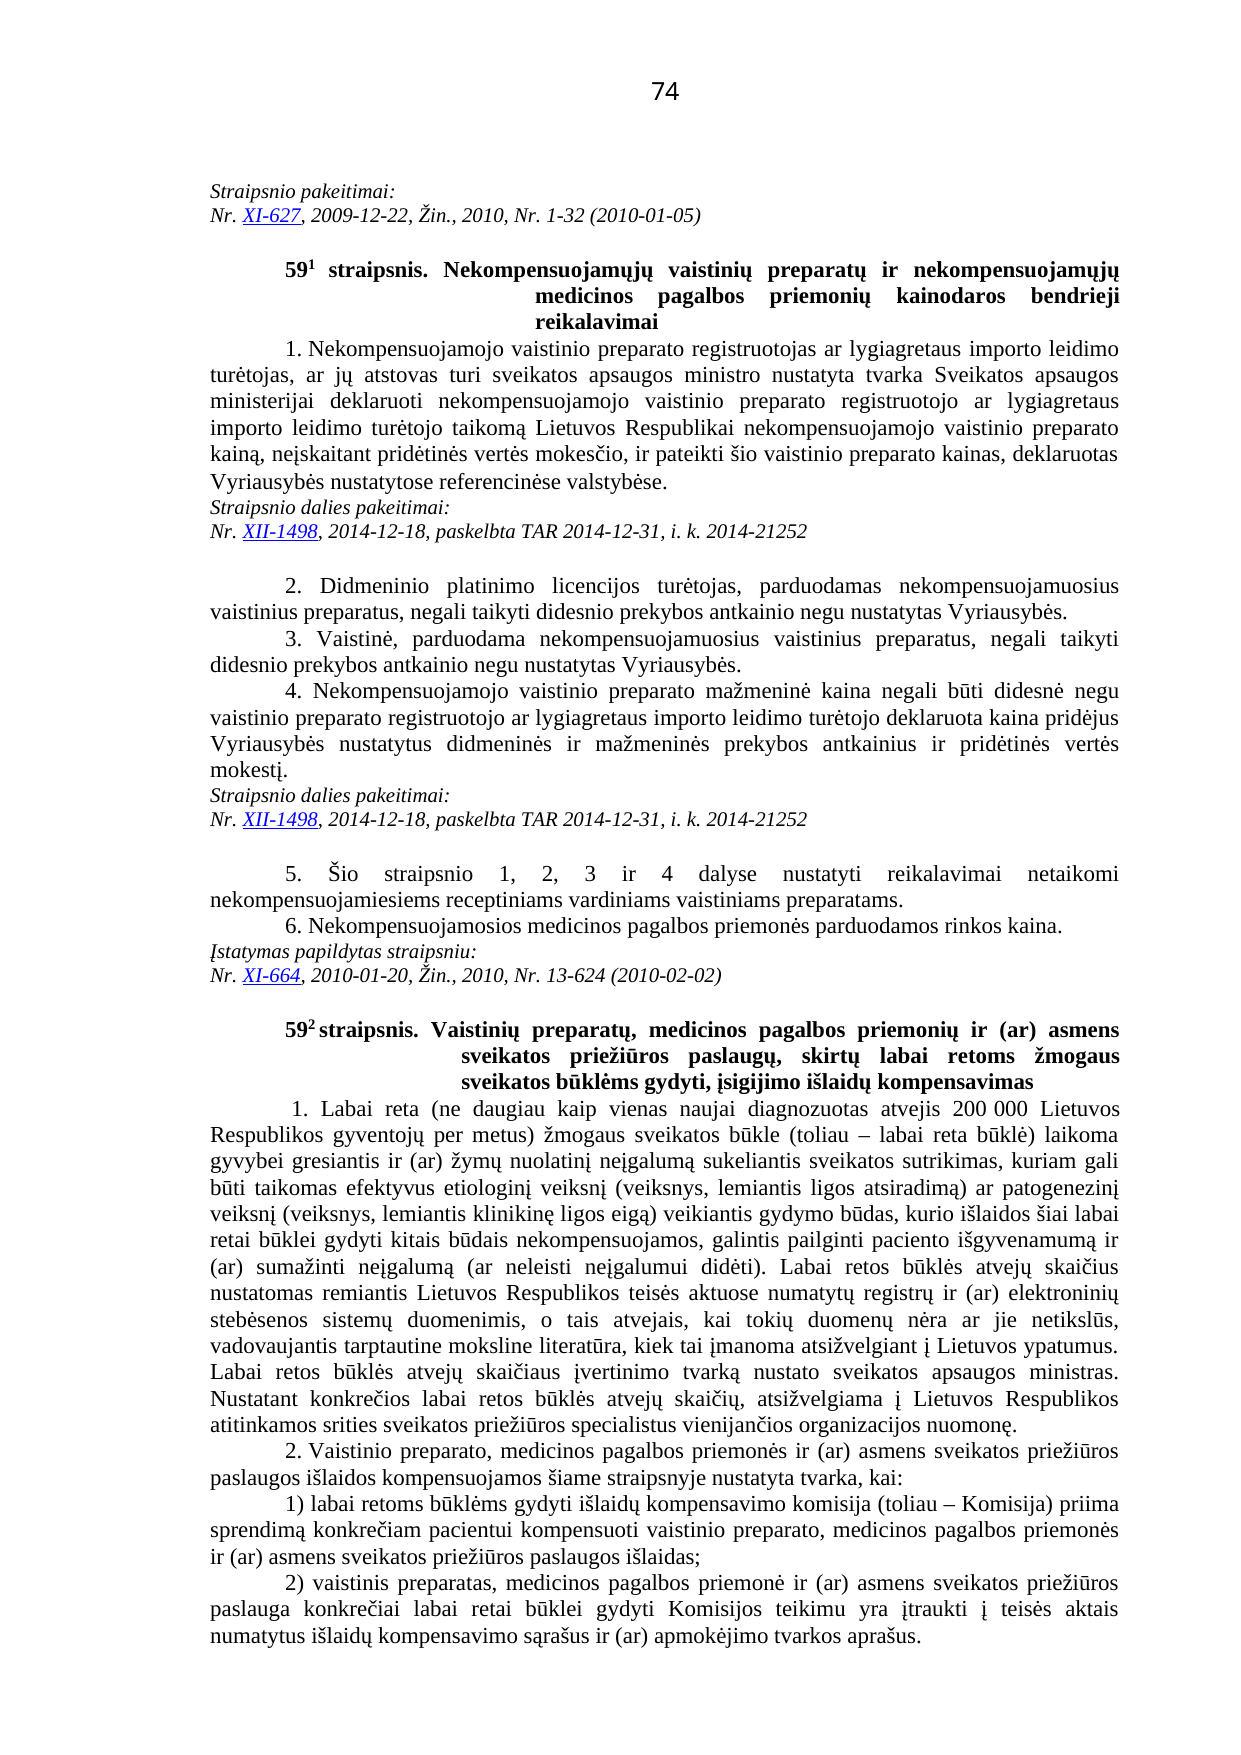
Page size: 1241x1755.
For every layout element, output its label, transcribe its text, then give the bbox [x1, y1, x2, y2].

text Nr. XI-664, 2010-01-20, Žin., 2010, Nr. 13-624 (2010-02-02) [210, 963, 1120, 987]
text Straipsnio dalies pakeitimai: [210, 783, 1120, 807]
text Straipsnio pakeitimai: [210, 179, 1120, 203]
subtitle 5. Šio straipsnio 1, 2, 3 ir 4 dalyse nustatyti reikalavimai netaikomi nekompensuojamiesiems receptiniams vardiniams vaistiniams preparatams. [210, 860, 1120, 912]
text Nr. XII-1498, 2014-12-18, paskelbta TAR 2014-12-31, i. k. 2014-21252 [210, 807, 1120, 831]
text Nr. XI-627, 2009-12-22, Žin., 2010, Nr. 1-32 (2010-01-05) [210, 203, 1120, 227]
subtitle 3. Vaistinė, parduodama nekompensuojamuosius vaistinius preparatus, negali taikyti didesnio prekybos antkainio negu nustatytas Vyriausybės. [210, 625, 1120, 677]
text 592 straipsnis. Vaistinių preparatų, medicinos pagalbos priemonių ir (ar) asmens sveikatos priežiūros paslaugų, skirtų labai retoms žmogaus sveikatos būklėms gydyti, įsigijimo išlaidų kompensavimas [285, 1016, 1120, 1095]
subtitle 591 straipsnis. Nekompensuojamųjų vaistinių preparatų ir nekompensuojamųjų medicinos pagalbos priemonių kainodaros bendrieji reikalavimai [285, 256, 1120, 335]
subtitle 6. Nekompensuojamosios medicinos pagalbos priemonės parduodamos rinkos kaina. [210, 912, 1120, 939]
text 4. Nekompensuojamojo vaistinio preparato mažmeninė kaina negali būti didesnė negu vaistinio preparato registruotojo ar lygiagretaus importo leidimo turėtojo deklaruota kaina pridėjus Vyriausybės nustatytus didmeninės ir mažmeninės prekybos antkainius ir pridėtinės vertės mokestį. [210, 677, 1120, 783]
text 1) labai retoms būklėms gydyti išlaidų kompensavimo komisija (toliau – Komisija) priima sprendimą konkrečiam pacientui kompensuoti vaistinio preparato, medicinos pagalbos priemonės ir (ar) asmens sveikatos priežiūros paslaugos išlaidas; [210, 1490, 1120, 1569]
text 1. Nekompensuojamojo vaistinio preparato registruotojas ar lygiagretaus importo leidimo turėtojas, ar jų atstovas turi sveikatos apsaugos ministro nustatyta tvarka Sveikatos apsaugos ministerijai deklaruoti nekompensuojamojo vaistinio preparato registruotojo ar lygiagretaus importo leidimo turėtojo taikomą Lietuvos Respublikai nekompensuojamojo vaistinio preparato kainą, neįskaitant pridėtinės vertės mokesčio, ir pateikti šio vaistinio preparato kainas, deklaruotas Vyriausybės nustatytose referencinėse valstybėse. [210, 335, 1120, 495]
text 2. Vaistinio preparato, medicinos pagalbos priemonės ir (ar) asmens sveikatos priežiūros paslaugos išlaidos kompensuojamos šiame straipsnyje nustatyta tvarka, kai: [210, 1437, 1120, 1490]
text 2) vaistinis preparatas, medicinos pagalbos priemonė ir (ar) asmens sveikatos priežiūros paslauga konkrečiai labai retai būklei gydyti Komisijos teikimu yra įtraukti į teisės aktais numatytus išlaidų kompensavimo sąrašus ir (ar) apmokėjimo tvarkos aprašus. [210, 1569, 1120, 1648]
text Nr. XII-1498, 2014-12-18, paskelbta TAR 2014-12-31, i. k. 2014-21252 [210, 519, 1120, 543]
text 1. Labai reta (ne daugiau kaip vienas naujai diagnozuotas atvejis 200 000 Lietuvos Respublikos gyventojų per metus) žmogaus sveikatos būkle (toliau – labai reta būklė) laikoma gyvybei gresiantis ir (ar) žymų nuolatinį neįgalumą sukeliantis sveikatos sutrikimas, kuriam gali būti taikomas efektyvus etiologinį veiksnį (veiksnys, lemiantis ligos atsiradimą) ar patogenezinį veiksnį (veiksnys, lemiantis klinikinę ligos eigą) veikiantis gydymo būdas, kurio išlaidos šiai labai retai būklei gydyti kitais būdais nekompensuojamos, galintis pailginti paciento išgyvenamumą ir (ar) sumažinti neįgalumą (ar neleisti neįgalumui didėti). Labai retos būklės atvejų skaičius nustatomas remiantis Lietuvos Respublikos teisės aktuose numatytų registrų ir (ar) elektroninių stebėsenos sistemų duomenimis, o tais atvejais, kai tokių duomenų nėra ar jie netikslūs, vadovaujantis tarptautine moksline literatūra, kiek tai įmanoma atsižvelgiant į Lietuvos ypatumus. Labai retos būklės atvejų skaičiaus įvertinimo tvarką nustato sveikatos apsaugos ministras. Nustatant konkrečios labai retos būklės atvejų skaičių, atsižvelgiama į Lietuvos Respublikos atitinkamos srities sveikatos priežiūros specialistus vienijančios organizacijos nuomonę. [210, 1095, 1120, 1437]
subtitle 2. Didmeninio platinimo licencijos turėtojas, parduodamas nekompensuojamuosius vaistinius preparatus, negali taikyti didesnio prekybos antkainio negu nustatytas Vyriausybės. [210, 572, 1120, 625]
text Įstatymas papildytas straipsniu: [210, 939, 1120, 963]
text Straipsnio dalies pakeitimai: [210, 495, 1120, 519]
